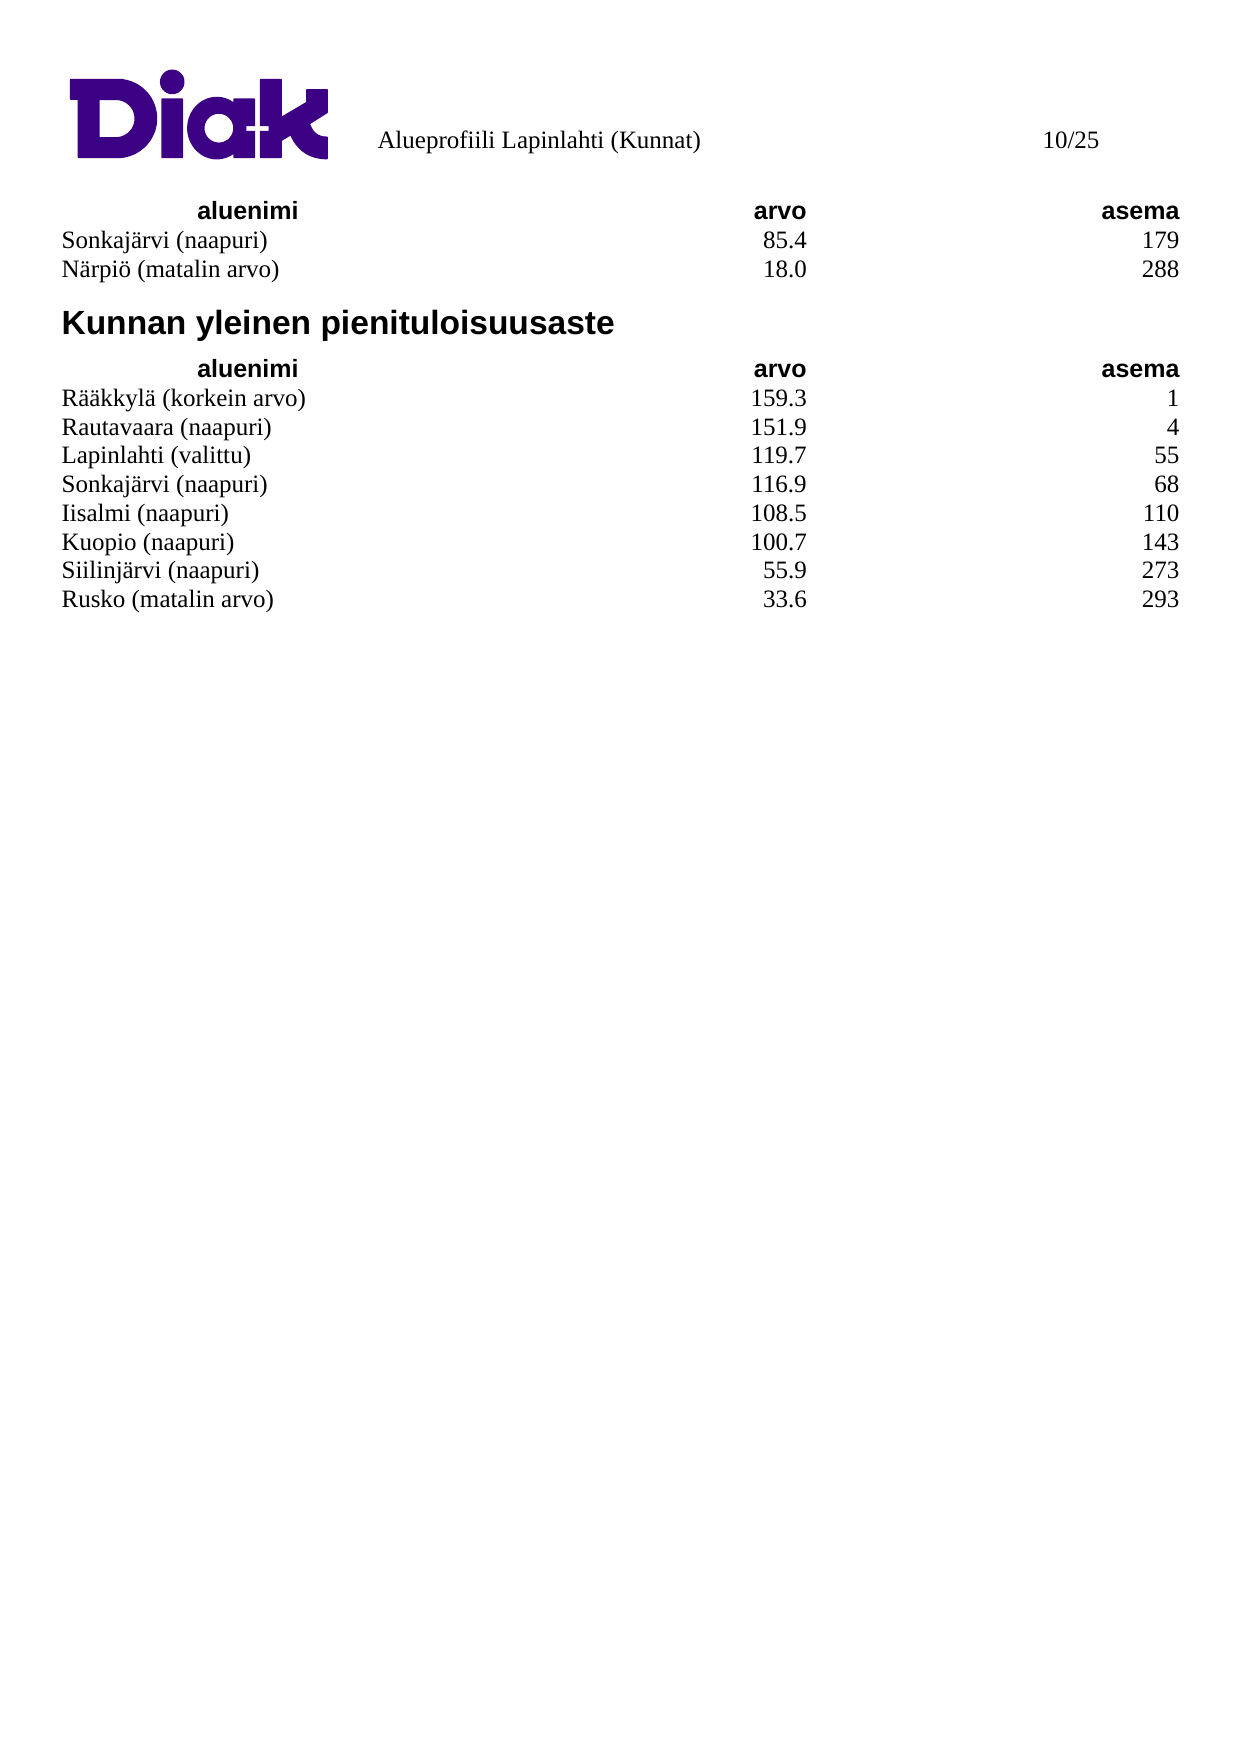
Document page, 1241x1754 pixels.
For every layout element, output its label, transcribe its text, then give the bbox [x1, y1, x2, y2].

table_cell 108.5 [434, 498, 806, 527]
table_cell 119.7 [434, 441, 806, 469]
table_header asema [806, 354, 1179, 383]
table_cell 288 [806, 254, 1179, 282]
table_cell 273 [806, 556, 1179, 584]
subtitle Kunnan yleinen pienituloisuusaste [61, 303, 1179, 342]
table_cell Rautavaara (naapuri) [61, 412, 434, 441]
table_cell 143 [806, 527, 1179, 556]
table_cell Rääkkylä (korkein arvo) [61, 383, 434, 412]
table_cell 159.3 [434, 383, 806, 412]
table_cell 110 [806, 498, 1179, 527]
table_cell 4 [806, 412, 1179, 441]
table_cell 100.7 [434, 527, 806, 556]
table_header arvo [434, 354, 806, 383]
table_cell 179 [806, 225, 1179, 254]
table_cell 68 [806, 469, 1179, 498]
table_header arvo [434, 196, 806, 225]
table_cell Rusko (matalin arvo) [61, 584, 434, 613]
table_cell 151.9 [434, 412, 806, 441]
table_header aluenimi [61, 354, 434, 383]
table_cell Lapinlahti (valittu) [61, 441, 434, 469]
table_cell Kuopio (naapuri) [61, 527, 434, 556]
table_header asema [806, 196, 1179, 225]
table_cell 33.6 [434, 584, 806, 613]
table_cell 85.4 [434, 225, 806, 254]
table_cell Iisalmi (naapuri) [61, 498, 434, 527]
table_cell 293 [806, 584, 1179, 613]
table_cell 18.0 [434, 254, 806, 282]
table_cell 55.9 [434, 556, 806, 584]
table_header aluenimi [61, 196, 434, 225]
table_cell 55 [806, 441, 1179, 469]
table_cell Sonkajärvi (naapuri) [61, 469, 434, 498]
table_cell 1 [806, 383, 1179, 412]
table_cell Sonkajärvi (naapuri) [61, 225, 434, 254]
table_cell Siilinjärvi (naapuri) [61, 556, 434, 584]
table_cell Närpiö (matalin arvo) [61, 254, 434, 282]
table_cell 116.9 [434, 469, 806, 498]
